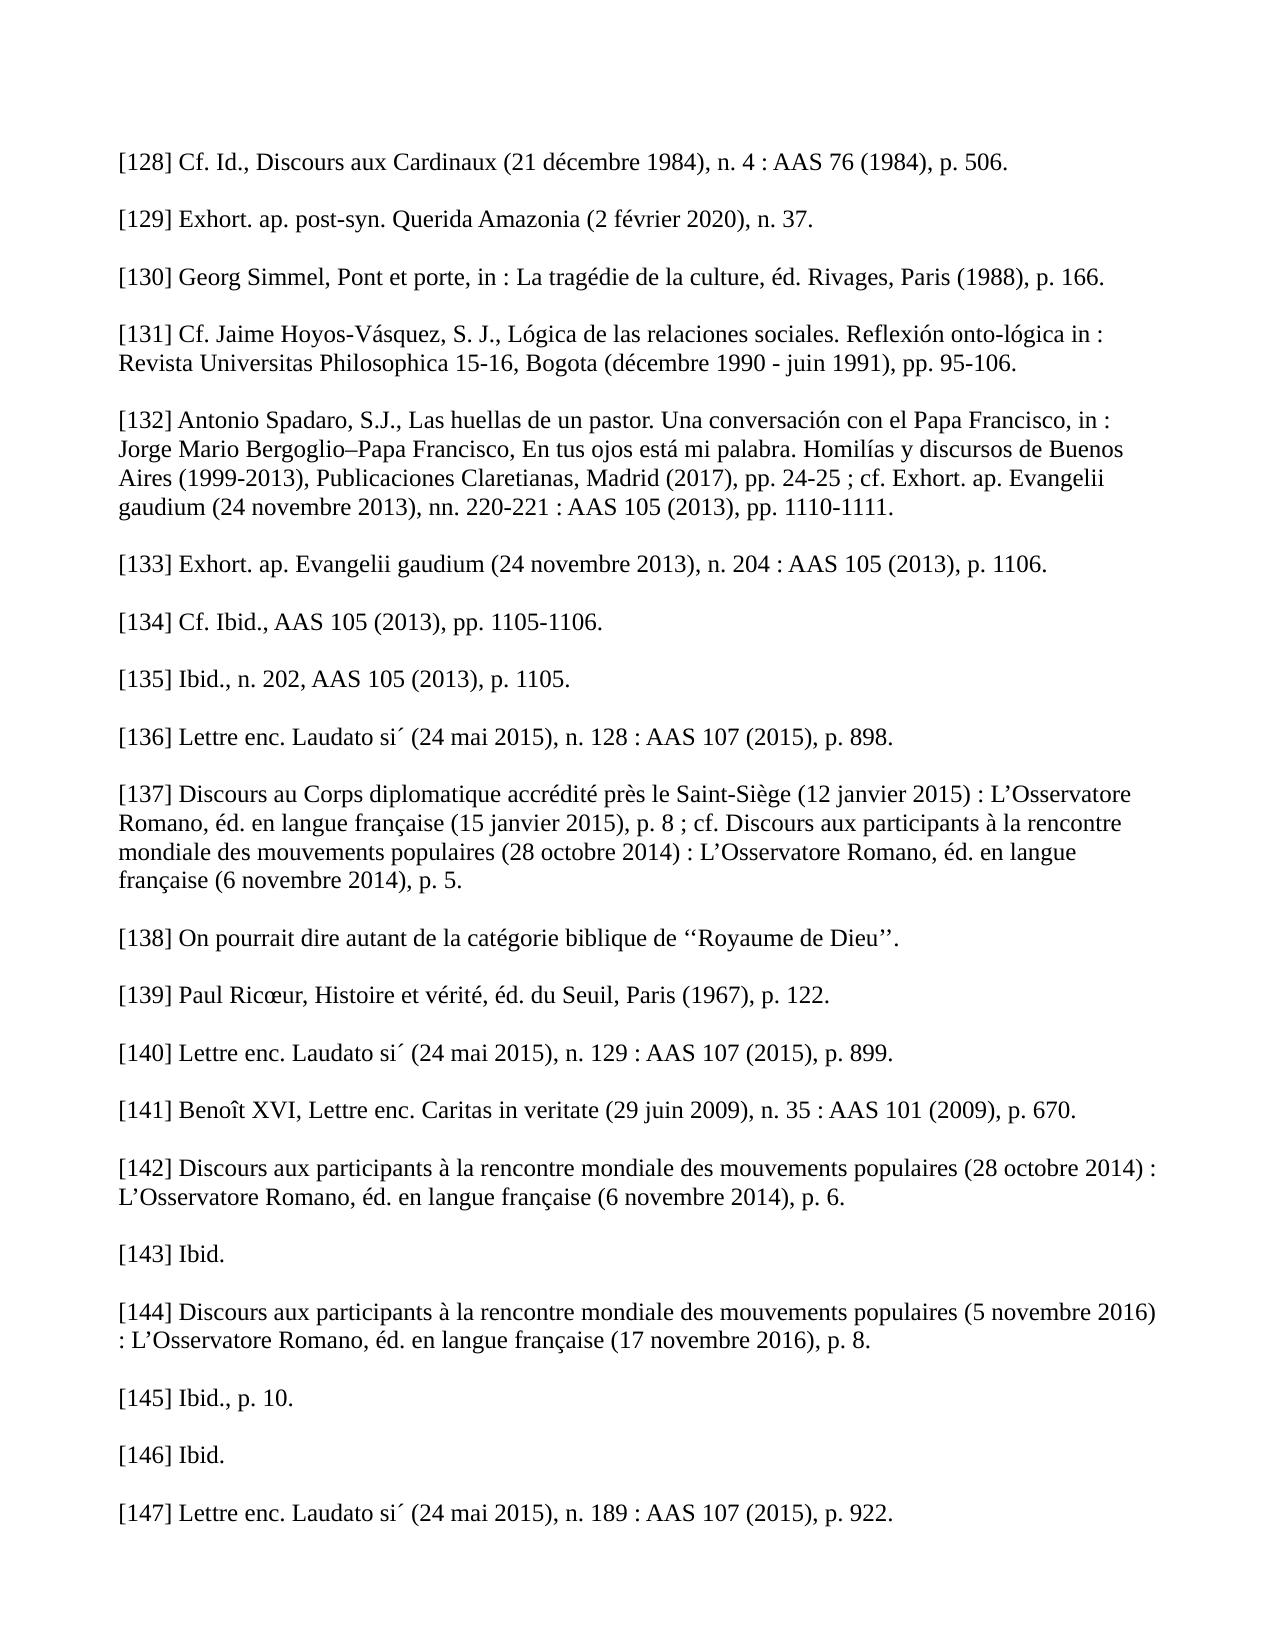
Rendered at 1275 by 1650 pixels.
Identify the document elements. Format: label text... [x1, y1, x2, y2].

text [136] Lettre enc. Laudato si´ (24 mai 2015), n. 128 : AAS 107 (2015), p. 898. [118, 722, 1157, 751]
text [140] Lettre enc. Laudato si´ (24 mai 2015), n. 129 : AAS 107 (2015), p. 899. [118, 1038, 1157, 1067]
text [144] Discours aux participants à la rencontre mondiale des mouvements populaires (5 novembre 2016) : L’Osservatore Romano, éd. en langue française (17 novembre 2016), p. 8. [118, 1297, 1157, 1354]
text [128] Cf. Id., Discours aux Cardinaux (21 décembre 1984), n. 4 : AAS 76 (1984), p. 506. [118, 147, 1157, 176]
text [141] Benoît XVI, Lettre enc. Caritas in veritate (29 juin 2009), n. 35 : AAS 101 (2009), p. 670. [118, 1096, 1157, 1124]
text [143] Ibid. [118, 1239, 1157, 1268]
text [147] Lettre enc. Laudato si´ (24 mai 2015), n. 189 : AAS 107 (2015), p. 922. [118, 1498, 1157, 1527]
text [134] Cf. Ibid., AAS 105 (2013), pp. 1105-1106. [118, 607, 1157, 636]
text [137] Discours au Corps diplomatique accrédité près le Saint-Siège (12 janvier 2015) : L’Osservatore Romano, éd. en langue française (15 janvier 2015), p. 8 ; cf. Discours aux participants à la rencontre mondiale des mouvements populaires (28 octobre 2014) : L’Osservatore Romano, éd. en langue française (6 novembre 2014), p. 5. [118, 779, 1157, 894]
text [139] Paul Ricœur, Histoire et vérité, éd. du Seuil, Paris (1967), p. 122. [118, 981, 1157, 1009]
text [131] Cf. Jaime Hoyos-Vásquez, S. J., Lógica de las relaciones sociales. Reflexión onto-lógica in : Revista Universitas Philosophica 15-16, Bogota (décembre 1990 - juin 1991), pp. 95-106. [118, 319, 1157, 377]
text [145] Ibid., p. 10. [118, 1383, 1157, 1412]
text [142] Discours aux participants à la rencontre mondiale des mouvements populaires (28 octobre 2014) : L’Osservatore Romano, éd. en langue française (6 novembre 2014), p. 6. [118, 1153, 1157, 1211]
text [135] Ibid., n. 202, AAS 105 (2013), p. 1105. [118, 664, 1157, 693]
text [138] On pourrait dire autant de la catégorie biblique de ‘‘Royaume de Dieu’’. [118, 923, 1157, 952]
text [129] Exhort. ap. post-syn. Querida Amazonia (2 février 2020), n. 37. [118, 204, 1157, 233]
text [146] Ibid. [118, 1441, 1157, 1469]
text [132] Antonio Spadaro, S.J., Las huellas de un pastor. Una conversación con el Papa Francisco, in : Jorge Mario Bergoglio–Papa Francisco, En tus ojos está mi palabra. Homilías y discursos de Buenos Aires (1999-2013), Publicaciones Claretianas, Madrid (2017), pp. 24-25 ; cf. Exhort. ap. Evangelii gaudium (24 novembre 2013), nn. 220-221 : AAS 105 (2013), pp. 1110-1111. [118, 406, 1157, 521]
text [133] Exhort. ap. Evangelii gaudium (24 novembre 2013), n. 204 : AAS 105 (2013), p. 1106. [118, 549, 1157, 578]
text [130] Georg Simmel, Pont et porte, in : La tragédie de la culture, éd. Rivages, Paris (1988), p. 166. [118, 262, 1157, 291]
